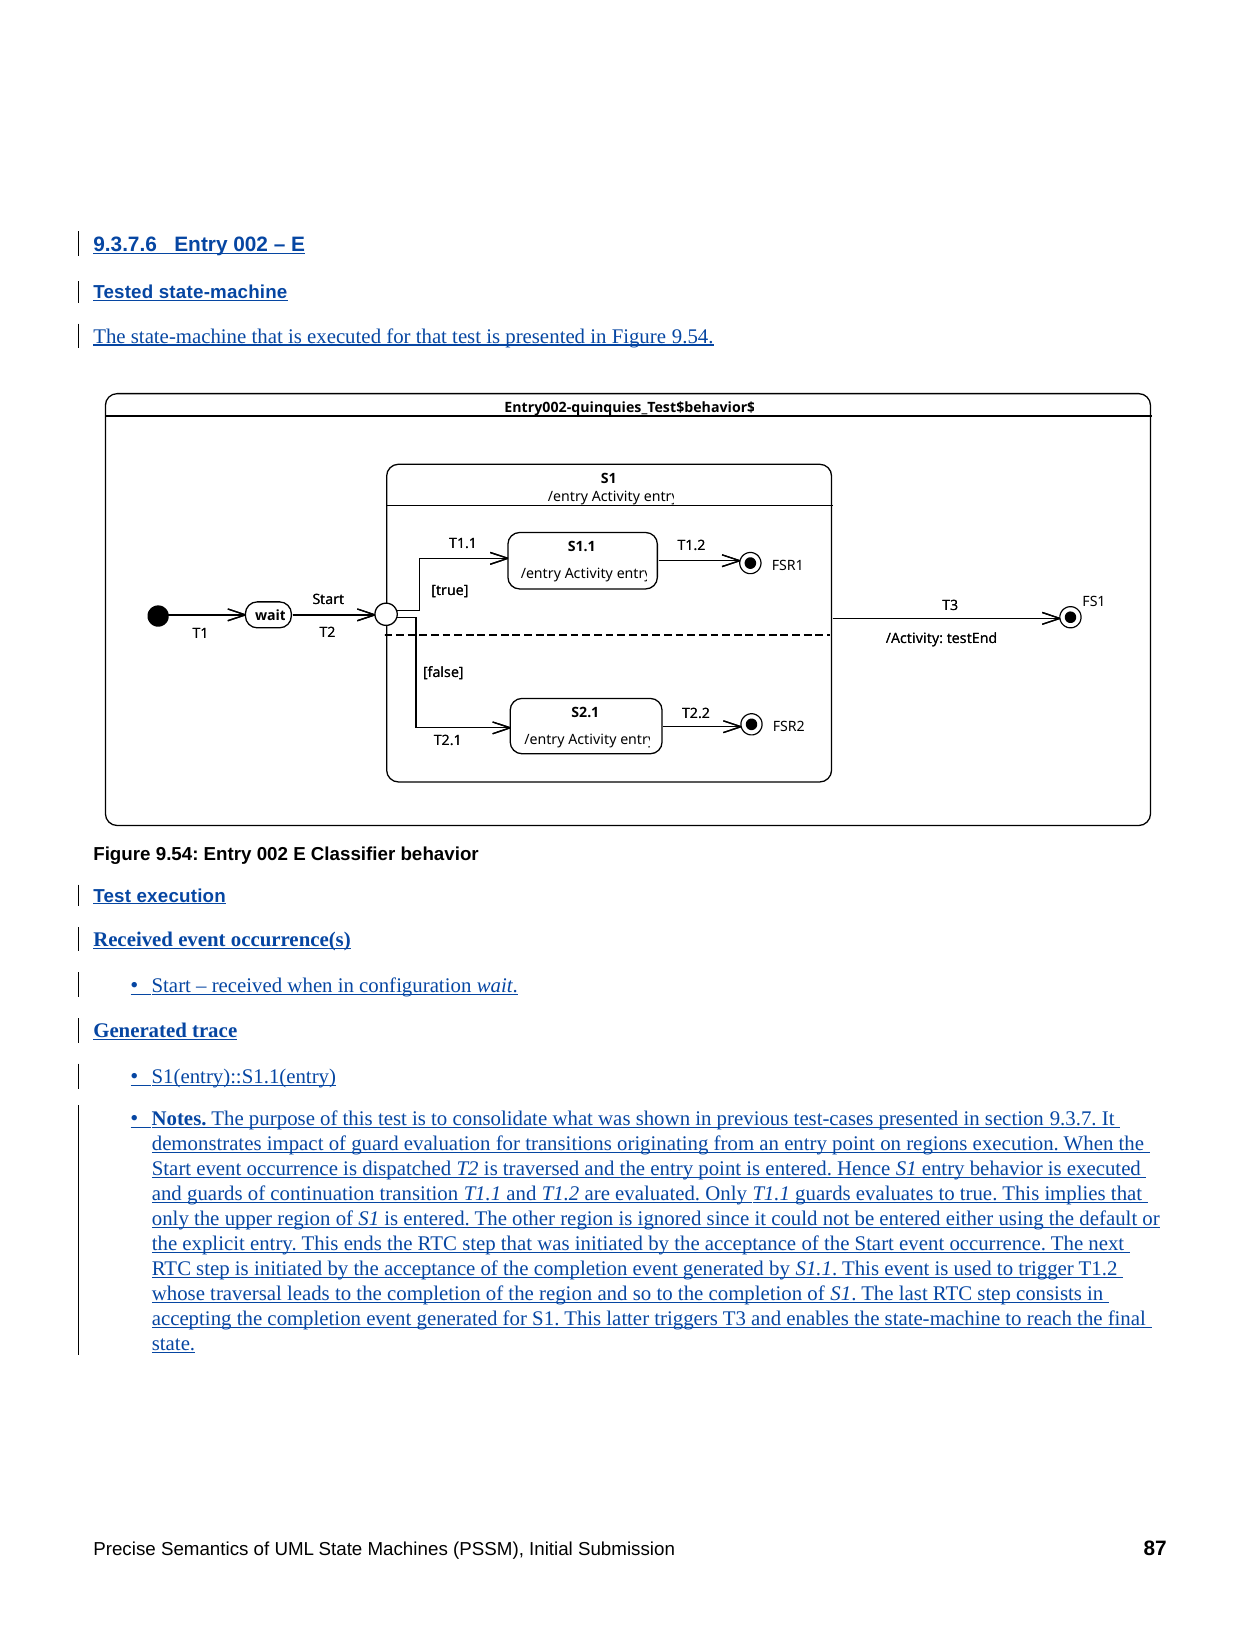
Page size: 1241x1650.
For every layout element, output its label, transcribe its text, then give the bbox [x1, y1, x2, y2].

list Notes. The purpose of this test is to consolidate what was shown in previous test-cases presented in section 9.3.7. It demonstrates impact of guard evaluation for transitions originating from an entry point on regions execution. When the Start event occurrence is dispatched T2 is traversed and the entry point is entered. Hence S1 entry behavior is executed and guards of continuation transition T1.1 and T1.2 are evaluated. Only T1.1 guards evaluates to true. This implies that only the upper region of S1 is entered. The other region is ignored since it could not be entered either using the default or the explicit entry. This ends the RTC step that was initiated by the acceptance of the Start event occurrence. The next RTC step is initiated by the acceptance of the completion event generated by S1.1. This event is used to trigger T1.2 whose traversal leads to the completion of the region and so to the completion of S1. The last RTC step consists in accepting the completion event generated for S1. This latter triggers T3 and enables the state-machine to reach the final state. [131, 1105, 1164, 1355]
subtitle [93, 369, 1164, 381]
subtitle Tested state-machine [93, 281, 1164, 303]
text Generated trace [93, 1018, 1164, 1042]
list Start – received when in configuration wait. [131, 972, 1164, 997]
text Received event occurrence(s) [93, 927, 1164, 951]
text The state-machine that is executed for that test is presented in Figure 9.54. [93, 324, 1164, 348]
list S1(entry)::S1.1(entry) [131, 1063, 1164, 1088]
text Figure 9.54: Entry 002 E Classifier behavior [93, 381, 1164, 864]
subtitle Entry 002 – E [93, 231, 1164, 256]
subtitle Test execution [93, 864, 1164, 906]
